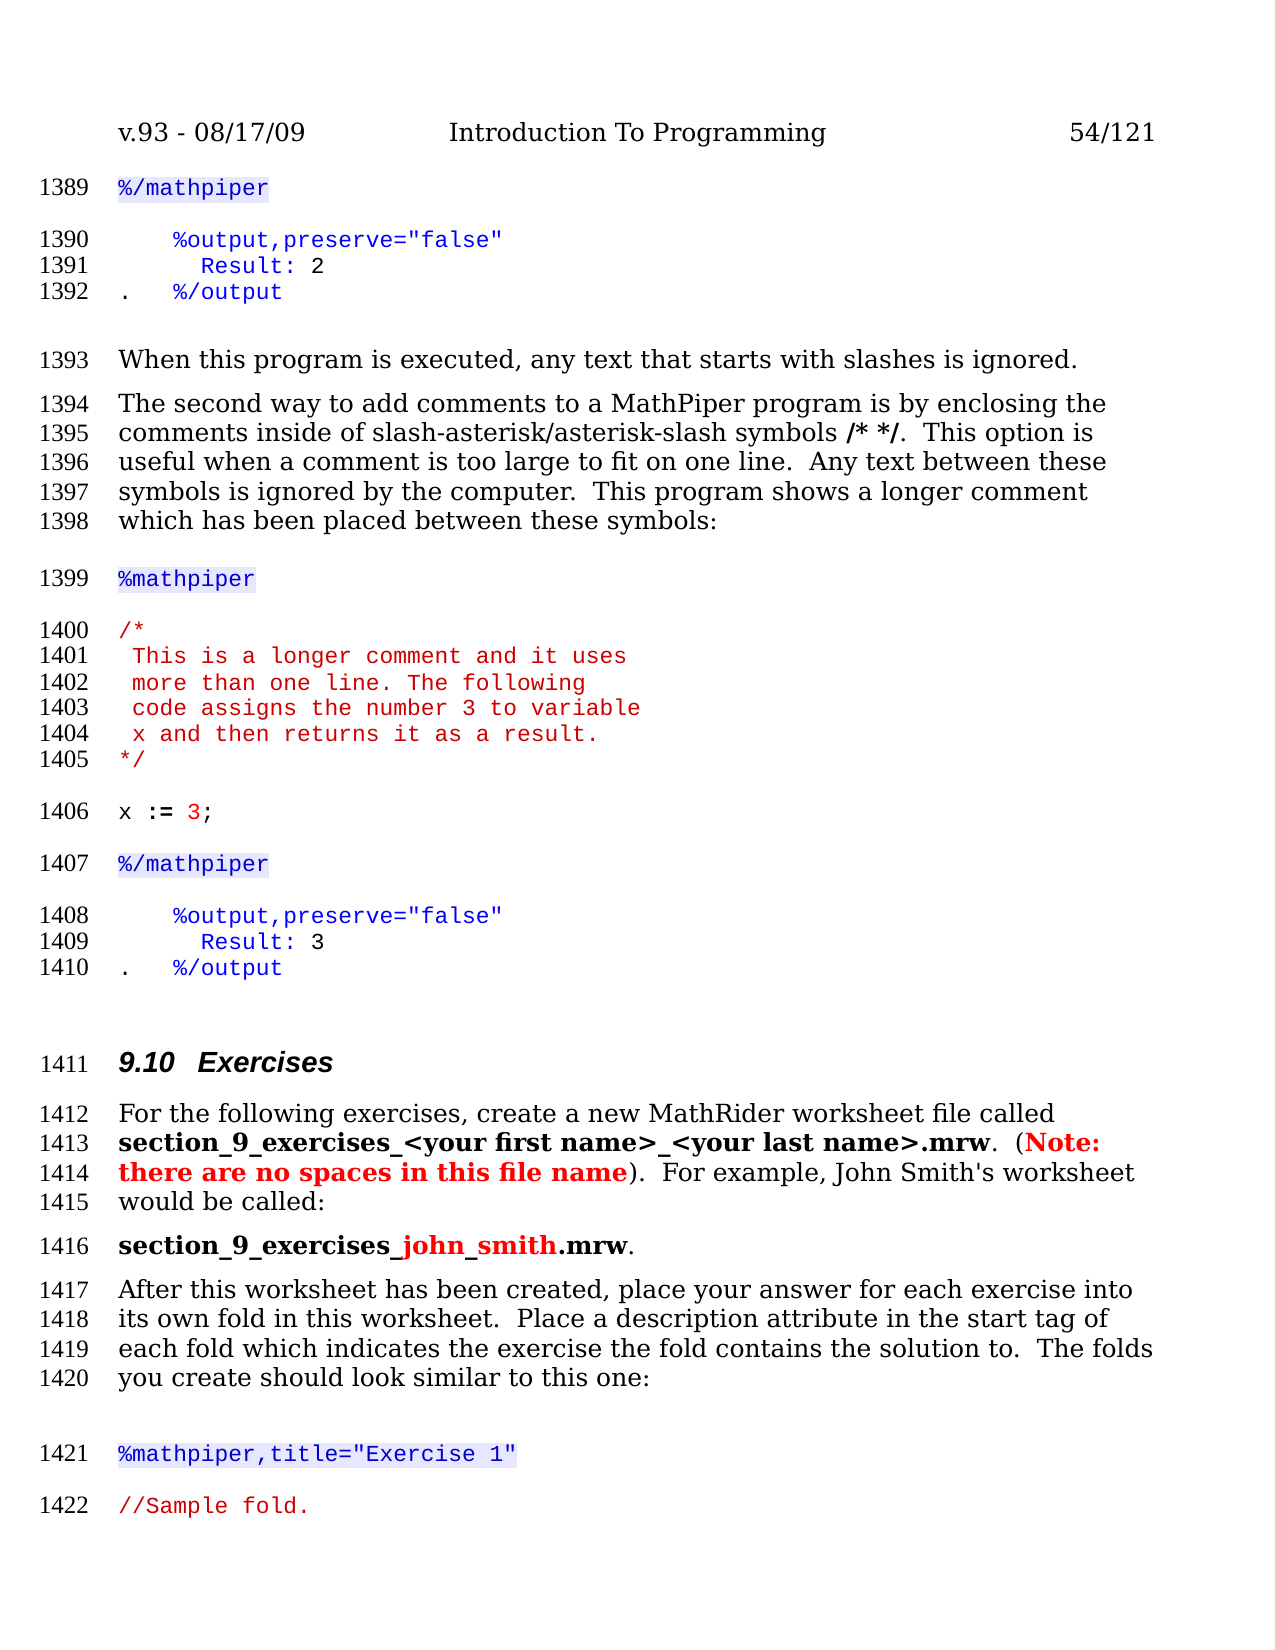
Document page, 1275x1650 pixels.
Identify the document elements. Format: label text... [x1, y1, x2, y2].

text %/mathpiper [118, 852, 1157, 878]
text x and then returns it as a result. [118, 723, 1157, 749]
text section_9_exercises_john_smith.mrw. [118, 1231, 1157, 1261]
text After this worksheet has been created, place your answer for each exercise into its own fold in this worksheet. Place a description attribute in the start tag of each fold which indicates the exercise the fold contains the solution to. The folds you create should look similar to this one: [118, 1276, 1157, 1392]
text When this program is executed, any text that starts with slashes is ignored. [118, 345, 1157, 374]
text %/mathpiper [118, 177, 1157, 203]
text %mathpiper [118, 567, 1157, 593]
text For the following exercises, create a new MathRider worksheet file called section_9_exercises_<your first name>_<your last name>.mrw. (Note: there are no spaces in this file name). For example, John Smith's worksheet would be called: [118, 1099, 1157, 1216]
text The second way to add comments to a MathPiper program is by enclosing the comments inside of slash-asterisk/asterisk-slash symbols /* */. This option is useful when a comment is too large to fit on one line. Any text between these symbols is ignored by the computer. This program shows a longer comment which has been placed between these symbols: [118, 389, 1157, 535]
text %mathpiper,title="Exercise 1" [118, 1442, 1157, 1468]
subtitle Exercises [118, 1044, 1157, 1078]
text %output,preserve="false" [118, 229, 1157, 254]
text . %/output [118, 956, 1157, 982]
text x := 3; [118, 801, 1157, 826]
text . %/output [118, 281, 1157, 306]
text /* [118, 619, 1157, 645]
text %output,preserve="false" [118, 904, 1157, 930]
text Result: 2 [118, 254, 1157, 281]
text Result: 3 [118, 930, 1157, 956]
text //Sample fold. [118, 1494, 1157, 1520]
text This is a longer comment and it uses [118, 645, 1157, 671]
text */ [118, 749, 1157, 774]
text code assigns the number 3 to variable [118, 697, 1157, 723]
text more than one line. The following [118, 671, 1157, 697]
